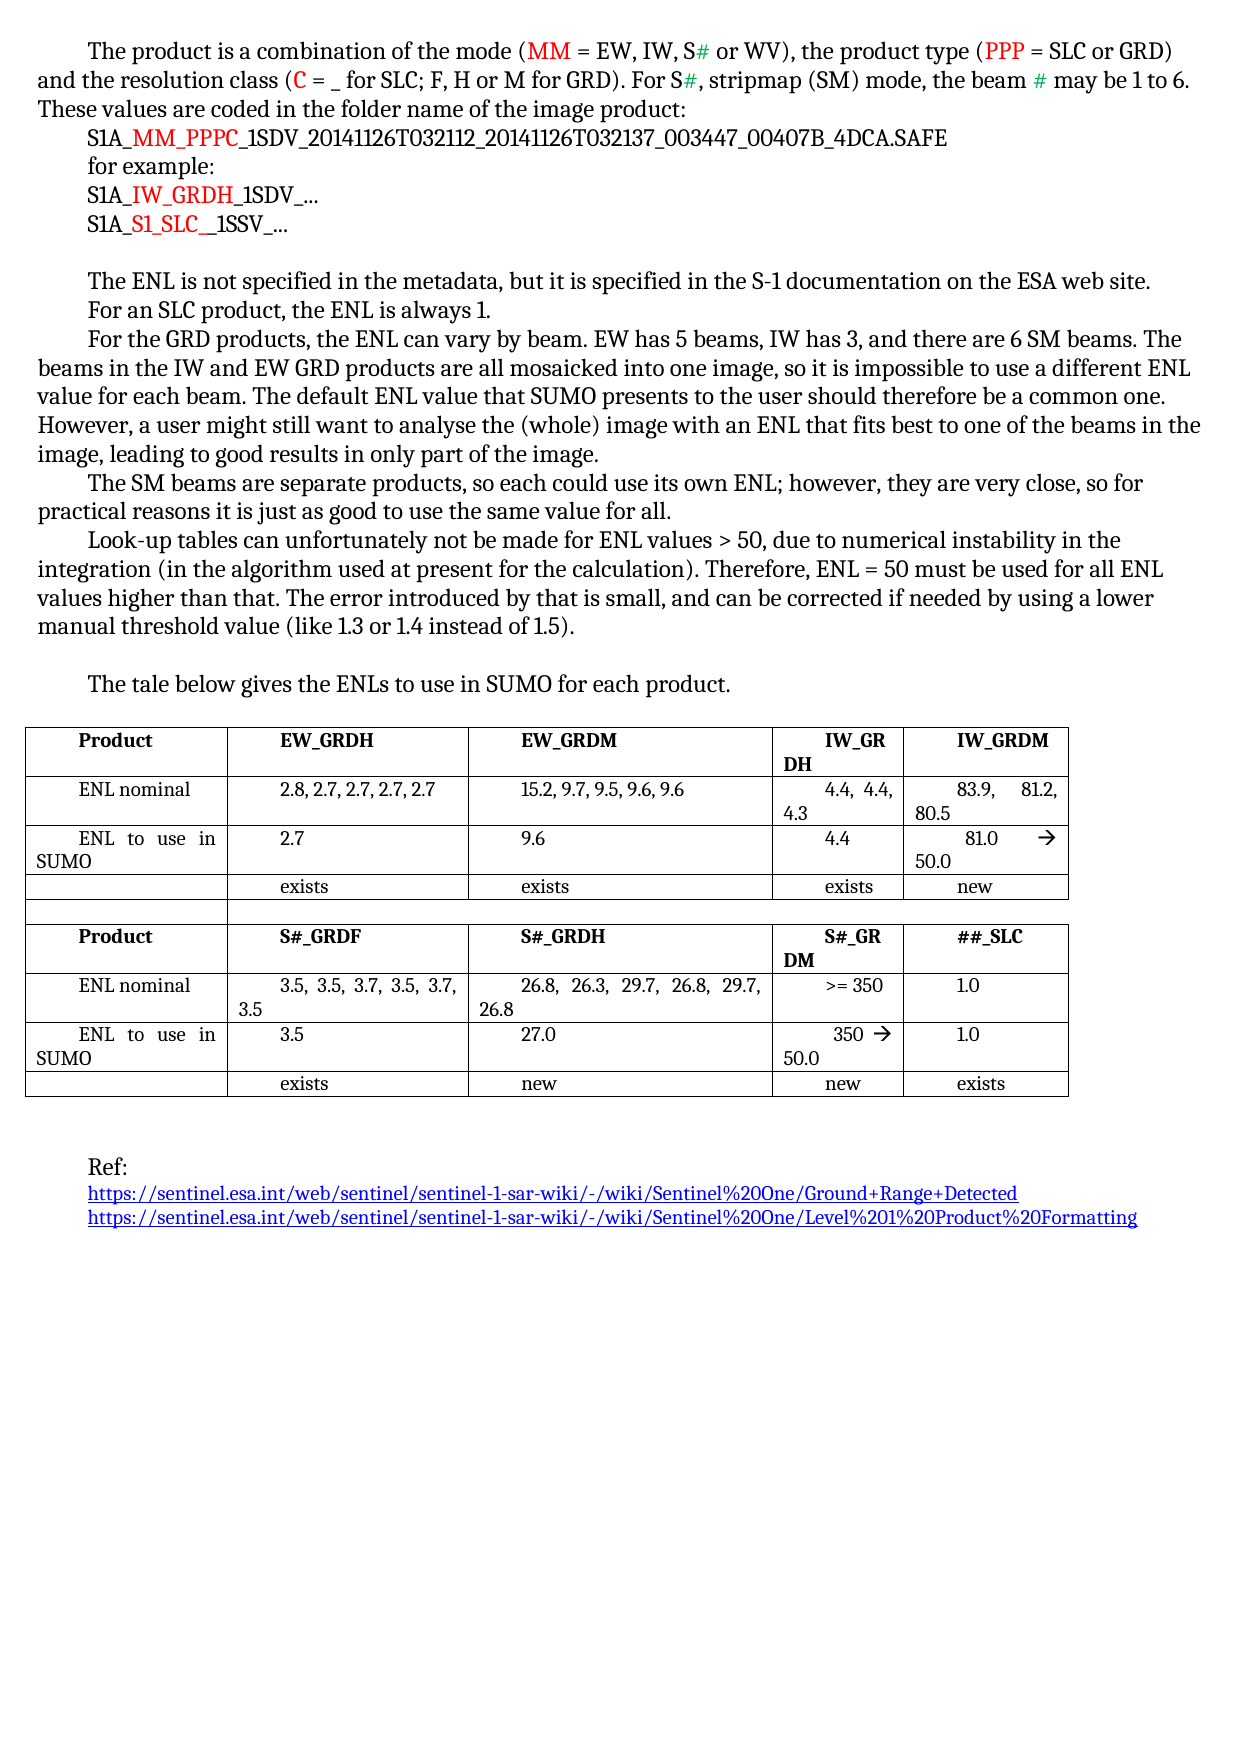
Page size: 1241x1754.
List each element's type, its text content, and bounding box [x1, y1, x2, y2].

table_cell [26, 875, 227, 899]
table_cell [228, 900, 1068, 924]
table_cell 1.0 [904, 1023, 1068, 1071]
table_cell 27.0 [469, 1023, 772, 1071]
table_cell exists [228, 1072, 468, 1096]
text The SM beams are separate products, so each could use its own ENL; however, they are very close, so for practical reasons it is just as good to use the same value for all. [37, 468, 1203, 526]
text S1A_IW_GRDH_1SDV_... [37, 181, 1203, 210]
text Ref: [37, 1153, 1203, 1182]
table_cell 1.0 [904, 974, 1068, 1022]
table_cell new [904, 875, 1068, 899]
table_cell 26.8, 26.3, 29.7, 26.8, 29.7, 26.8 [469, 974, 772, 1022]
table_header IW_GRDH [773, 728, 903, 776]
table_cell S#_GRDM [773, 925, 903, 973]
text The product is a combination of the mode (MM = EW, IW, S# or WV), the product type (PPP = SLC or GRD) and the resolution class (C = _ for SLC; F, H or M for GRD). For S#, stripmap (SM) mode, the beam # may be 1 to 6. These values are coded in the folder name of the image product: [37, 37, 1203, 123]
table_cell 4.4, 4.4, 4.3 [773, 777, 903, 825]
table_cell 15.2, 9.7, 9.5, 9.6, 9.6 [469, 777, 772, 825]
text The ENL is not specified in the metadata, but it is specified in the S-1 documentation on the ESA web site. [37, 267, 1203, 296]
text https://sentinel.esa.int/web/sentinel/sentinel-1-sar-wiki/-/wiki/Sentinel%20One/Ground+Range+Detected [37, 1182, 1203, 1206]
table_header Product [26, 728, 227, 776]
text The tale below gives the ENLs to use in SUMO for each product. [37, 670, 1203, 698]
table_cell [26, 900, 227, 924]
table_cell exists [228, 875, 468, 899]
text For the GRD products, the ENL can vary by beam. EW has 5 beams, IW has 3, and there are 6 SM beams. The beams in the IW and EW GRD products are all mosaicked into one image, so it is impossible to use a different ENL value for each beam. The default ENL value that SUMO presents to the user should therefore be a common one. However, a user might still want to analyse the (whole) image with an ENL that fits best to one of the beams in the image, leading to good results in only part of the image. [37, 325, 1203, 468]
text Look-up tables can unfortunately not be made for ENL values > 50, due to numerical instability in the integration (in the algorithm used at present for the calculation). Therefore, ENL = 50 must be used for all ENL values higher than that. The error introduced by that is small, and can be corrected if needed by using a lower manual threshold value (like 1.3 or 1.4 instead of 1.5). [37, 526, 1203, 641]
table_cell Product [26, 925, 227, 973]
text for example: [37, 152, 1203, 181]
table_cell 83.9, 81.2, 80.5 [904, 777, 1068, 825]
table_cell 3.5, 3.5, 3.7, 3.5, 3.7, 3.5 [228, 974, 468, 1022]
table_cell exists [773, 875, 903, 899]
table_cell ENL to use in SUMO [26, 1023, 227, 1071]
table_cell ENL nominal [26, 777, 227, 825]
table_cell new [469, 1072, 772, 1096]
table_cell 3.5 [228, 1023, 468, 1071]
table_cell ENL to use in SUMO [26, 826, 227, 874]
table_cell 2.7 [228, 826, 468, 874]
table_cell >= 350 [773, 974, 903, 1022]
text S1A_MM_PPPC_1SDV_20141126T032112_20141126T032137_003447_00407B_4DCA.SAFE [37, 123, 1203, 152]
table_cell 4.4 [773, 826, 903, 874]
table_cell exists [469, 875, 772, 899]
table_header EW_GRDH [228, 728, 468, 776]
table_cell S#_GRDH [469, 925, 772, 973]
table_cell 2.8, 2.7, 2.7, 2.7, 2.7 [228, 777, 468, 825]
text For an SLC product, the ENL is always 1. [37, 296, 1203, 325]
table_cell S#_GRDF [228, 925, 468, 973]
table_cell ENL nominal [26, 974, 227, 1022]
table_cell ##_SLC [904, 925, 1068, 973]
table_header IW_GRDM [904, 728, 1068, 776]
table_cell new [773, 1072, 903, 1096]
table_cell 350  50.0 [773, 1023, 903, 1071]
table_cell 9.6 [469, 826, 772, 874]
table_cell [26, 1072, 227, 1096]
table_header EW_GRDM [469, 728, 772, 776]
table_cell 81.0  50.0 [904, 826, 1068, 874]
text S1A_S1_SLC__1SSV_... [37, 210, 1203, 238]
text https://sentinel.esa.int/web/sentinel/sentinel-1-sar-wiki/-/wiki/Sentinel%20One/Level%201%20Product%20Formatting [37, 1206, 1203, 1230]
table_cell exists [904, 1072, 1068, 1096]
